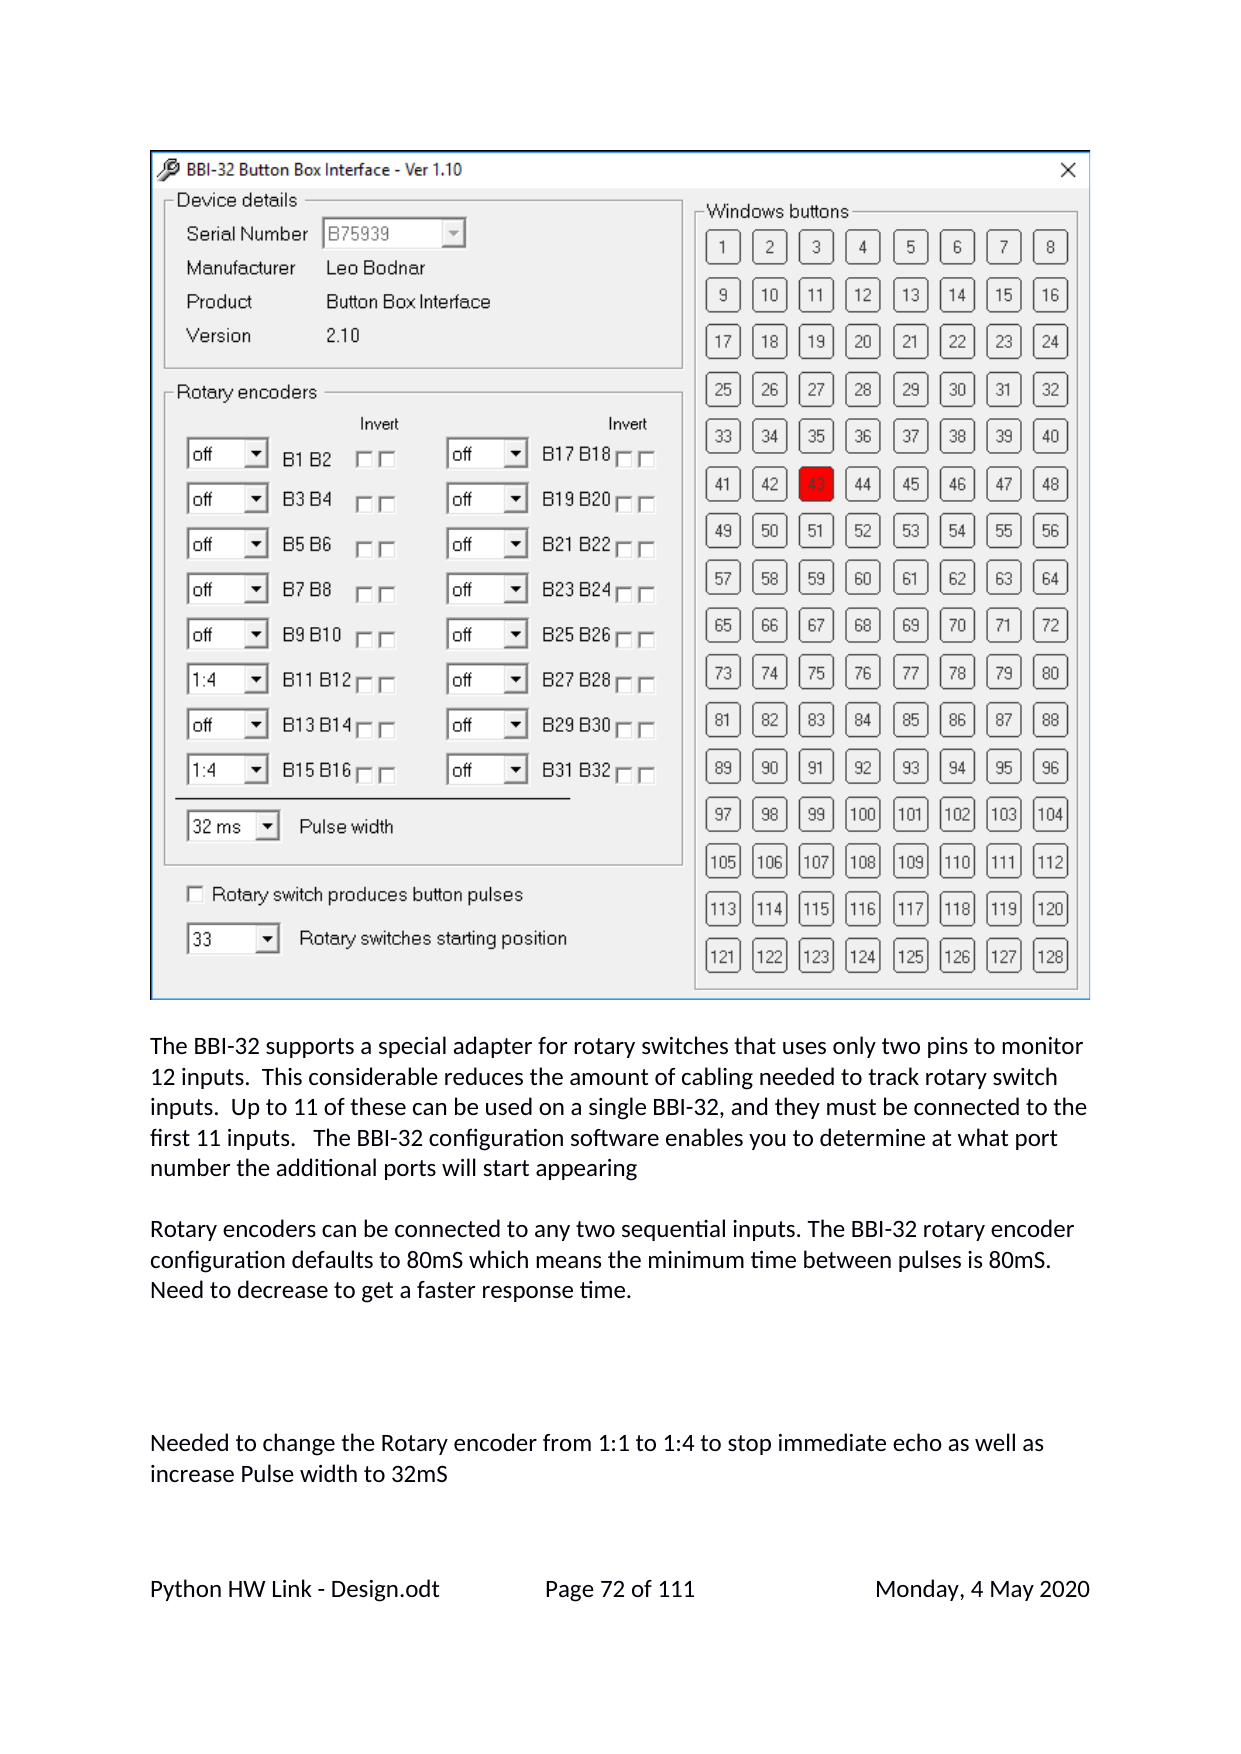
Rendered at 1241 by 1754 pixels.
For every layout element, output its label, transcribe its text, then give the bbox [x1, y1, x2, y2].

picture [150, 150, 1091, 1000]
text Rotary encoders can be connected to any two sequential inputs. The BBI-32 rotary encoder configuration defaults to 80mS which means the minimum time between pulses is 80mS. Need to decrease to get a faster response time. [150, 1214, 1090, 1305]
text The BBI-32 supports a special adapter for rotary switches that uses only two pins to monitor 12 inputs. This considerable reduces the amount of cabling needed to track rotary switch inputs. Up to 11 of these can be used on a single BBI-32, and they must be connected to the first 11 inputs. The BBI-32 configuration software enables you to determine at what port number the additional ports will start appearing [150, 1031, 1090, 1183]
text Needed to change the Rotary encoder from 1:1 to 1:4 to stop immediate echo as well as increase Pulse width to 32mS [150, 1427, 1090, 1488]
